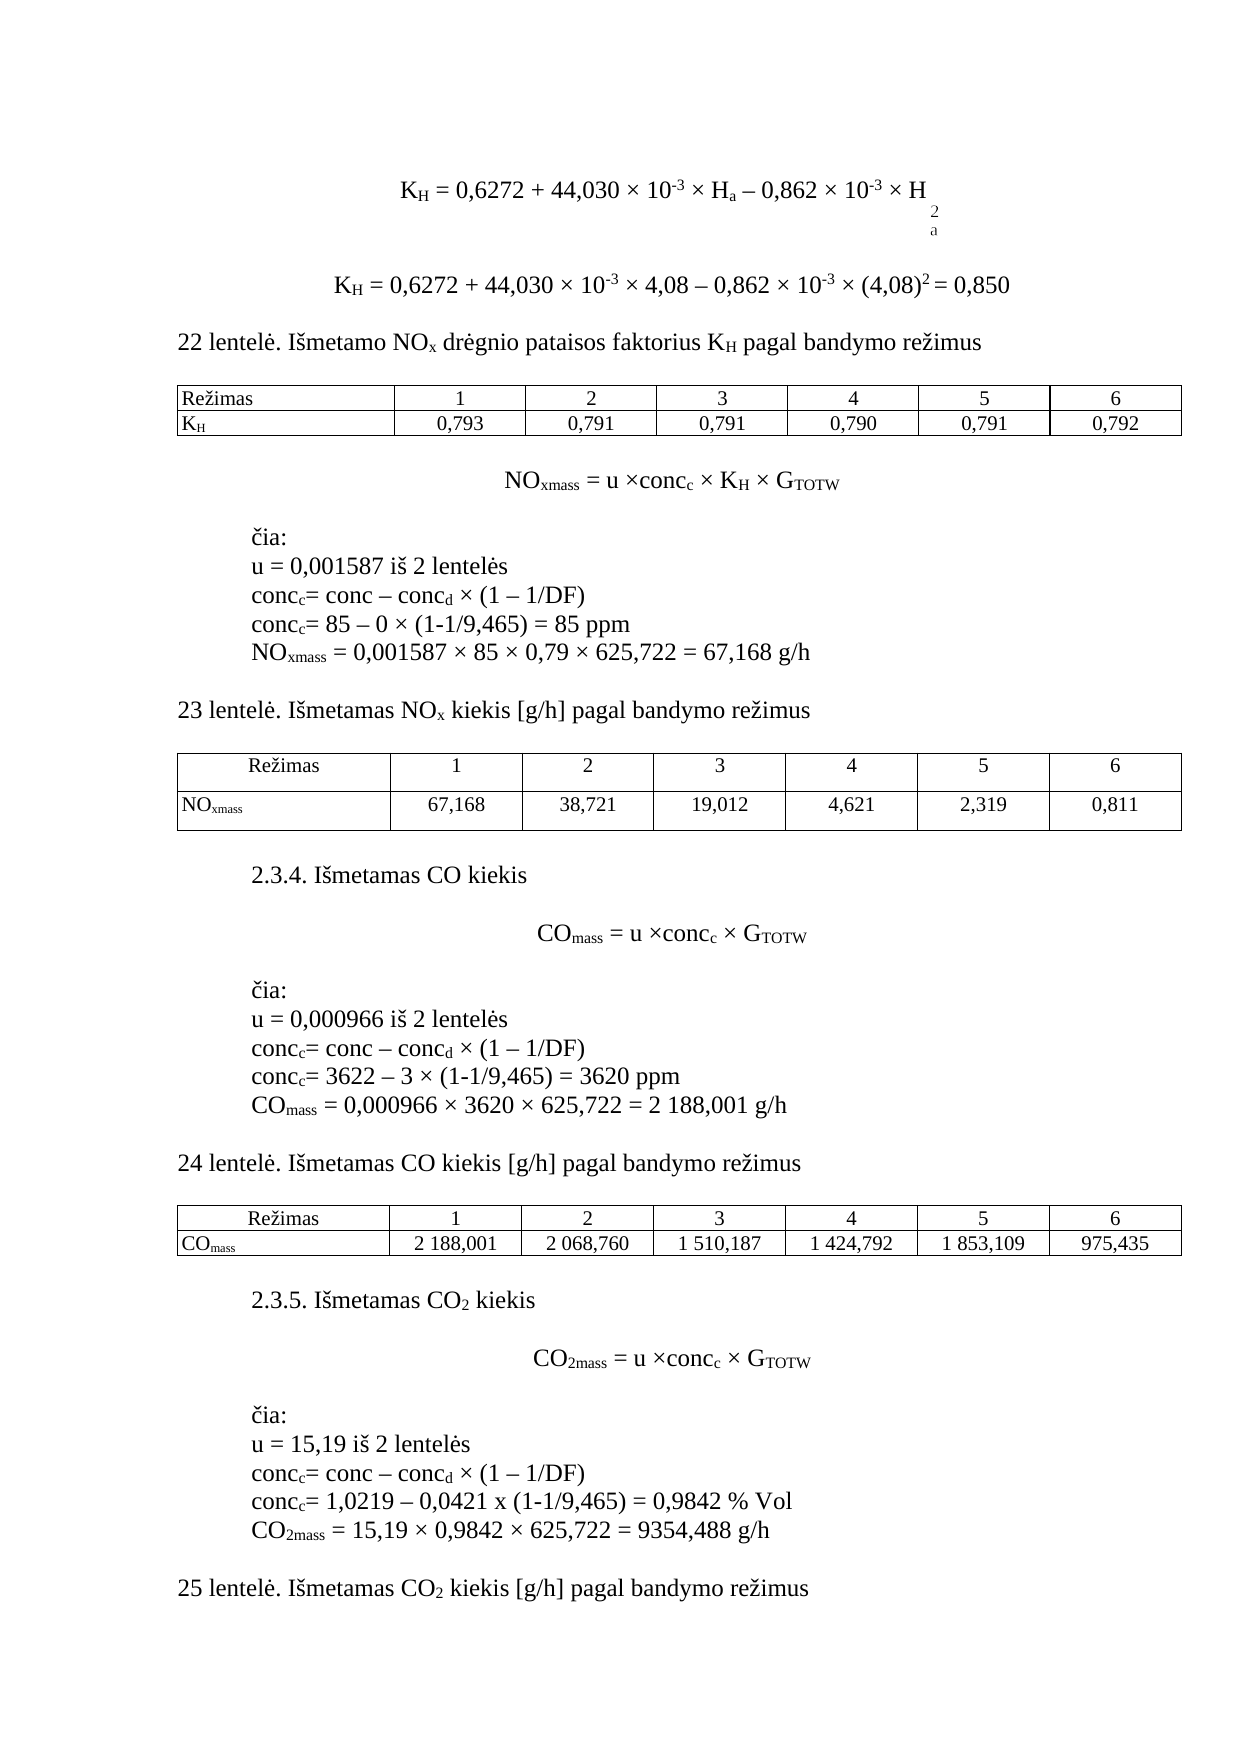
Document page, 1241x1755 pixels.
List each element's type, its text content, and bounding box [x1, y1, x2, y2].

text čia: [177, 1400, 1166, 1429]
text concc= conc – concd × (1 – 1/DF) [177, 1458, 1166, 1486]
table_header Režimas [178, 386, 394, 410]
text COmass = u ×concc × GTOTW [177, 918, 1166, 946]
table_cell 67,168 [391, 792, 522, 830]
table_cell 0,791 [526, 411, 656, 435]
table_cell KH [178, 411, 394, 435]
text NOxmass = u ×concc × KH × GTOTW [177, 465, 1166, 494]
text KH = 0,6272 + 44,030 × 10-3 × 4,08 – 0,862 × 10-3 × (4,08)2 = 0,850 [177, 270, 1166, 299]
table_header 4 [786, 754, 917, 791]
text concc= 1,0219 – 0,0421 x (1-1/9,465) = 0,9842 % Vol [177, 1486, 1166, 1515]
text 24 lentelė. Išmetamas CO kiekis [g/h] pagal bandymo režimus [177, 1148, 1166, 1176]
table_header 4 [786, 1206, 917, 1230]
table_cell 0,811 [1050, 792, 1181, 830]
table_header 5 [918, 754, 1049, 791]
table_header 1 [395, 386, 525, 410]
text KH = 0,6272 + 44,030 × 10-3 × Ha – 0,862 × 10-3 × H [177, 176, 1166, 241]
table_cell 38,721 [523, 792, 653, 830]
table_header 6 [1051, 386, 1181, 410]
table_cell 4,621 [786, 792, 917, 830]
text 2.3.4. Išmetamas CO kiekis [177, 860, 1166, 889]
table_header 2 [522, 1206, 653, 1230]
text 22 lentelė. Išmetamo NOx drėgnio pataisos faktorius KH pagal bandymo režimus [177, 327, 1166, 356]
table_header Režimas [178, 754, 390, 791]
text concc= 85 – 0 × (1-1/9,465) = 85 ppm [177, 609, 1166, 637]
table_header 6 [1050, 1206, 1181, 1230]
table_header 2 [526, 386, 656, 410]
table_header Režimas [178, 1206, 389, 1230]
table_header 1 [391, 754, 522, 791]
table_cell 975,435 [1050, 1231, 1181, 1255]
text COmass = 0,000966 × 3620 × 625,722 = 2 188,001 g/h [177, 1090, 1166, 1119]
text concc= conc – concd × (1 – 1/DF) [177, 580, 1166, 609]
text u = 0,000966 iš 2 lentelės [177, 1004, 1166, 1033]
table_cell 0,790 [788, 411, 918, 435]
table_cell 0,791 [919, 411, 1049, 435]
table_cell NOxmass [178, 792, 390, 830]
text u = 0,001587 iš 2 lentelės [177, 551, 1166, 580]
text NOxmass = 0,001587 × 85 × 0,79 × 625,722 = 67,168 g/h [177, 637, 1166, 666]
table_header 4 [788, 386, 918, 410]
table_cell 19,012 [654, 792, 785, 830]
text CO2mass = u ×concc × GTOTW [177, 1343, 1166, 1371]
table_header 1 [390, 1206, 521, 1230]
table_header 6 [1050, 754, 1181, 791]
table_cell 1 510,187 [654, 1231, 785, 1255]
table_cell 0,793 [395, 411, 525, 435]
table_header 3 [657, 386, 787, 410]
text 2.3.5. Išmetamas CO2 kiekis [177, 1285, 1166, 1314]
table_header 3 [654, 754, 785, 791]
table_header 2 [523, 754, 653, 791]
table_cell 2 068,760 [522, 1231, 653, 1255]
table_cell 2 188,001 [390, 1231, 521, 1255]
text concc= 3622 – 3 × (1-1/9,465) = 3620 ppm [177, 1061, 1166, 1090]
table_header 5 [919, 386, 1049, 410]
text 23 lentelė. Išmetamas NOx kiekis [g/h] pagal bandymo režimus [177, 695, 1166, 724]
text čia: [177, 975, 1166, 1004]
table_cell 0,792 [1051, 411, 1181, 435]
table_header 3 [654, 1206, 785, 1230]
text 25 lentelė. Išmetamas CO2 kiekis [g/h] pagal bandymo režimus [177, 1573, 1166, 1601]
text CO2mass = 15,19 × 0,9842 × 625,722 = 9354,488 g/h [177, 1515, 1166, 1544]
table_header 5 [918, 1206, 1049, 1230]
table_cell 0,791 [657, 411, 787, 435]
text concc= conc – concd × (1 – 1/DF) [177, 1033, 1166, 1061]
table_cell 1 424,792 [786, 1231, 917, 1255]
table_cell 2,319 [918, 792, 1049, 830]
table_cell COmass [178, 1231, 389, 1255]
text u = 15,19 iš 2 lentelės [177, 1429, 1166, 1458]
text čia: [177, 522, 1166, 551]
table_cell 1 853,109 [918, 1231, 1049, 1255]
